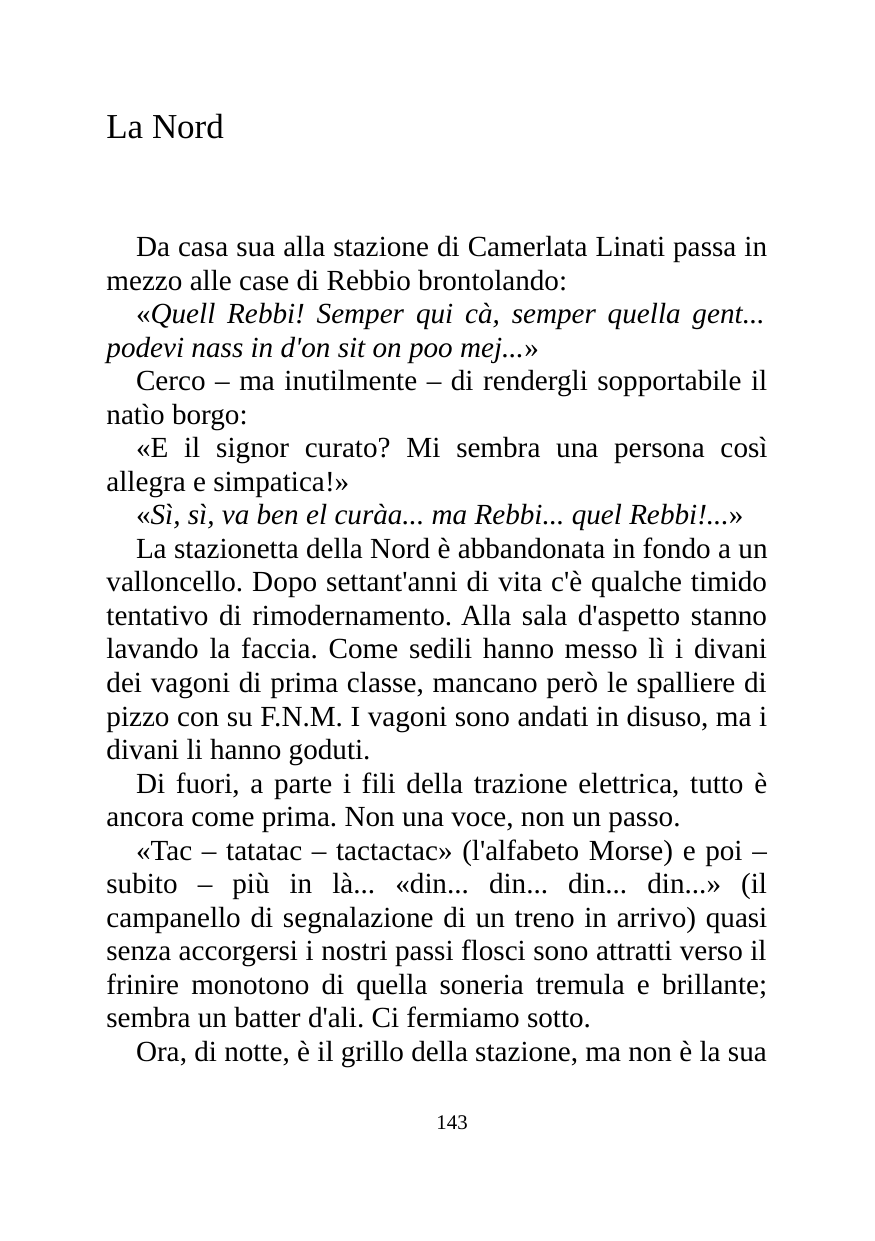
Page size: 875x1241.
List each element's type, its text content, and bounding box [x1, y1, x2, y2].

text Ora, di notte, è il grillo della stazione, ma non è la sua [106, 1034, 768, 1068]
text Cerco – ma inutilmente – di rendergli sopportabile il natìo borgo: [106, 363, 768, 430]
text La stazionetta della Nord è abbandonata in fondo a un valloncello. Dopo settant'anni di vita c'è qualche timido tentativo di rimodernamento. Alla sala d'aspetto stanno lavando la faccia. Come sedili hanno messo lì i divani dei vagoni di prima classe, mancano però le spalliere di pizzo con su F.N.M. I vagoni sono andati in disuso, ma i divani li hanno goduti. [106, 531, 768, 766]
text «Sì, sì, va ben el curàa... ma Rebbi... quel Rebbi!...» [106, 497, 768, 531]
text «Tac – tatatac – tactactac» (l'alfabeto Morse) e poi – subito – più in là... «din... din... din... din...» (il campanello di segnalazione di un treno in arrivo) quasi senza accorgersi i nostri passi flosci sono attratti verso il frinire monotono di quella soneria tremula e brillante; sembra un batter d'ali. Ci fermiamo sotto. [106, 833, 768, 1034]
text Di fuori, a parte i fili della trazione elettrica, tutto è ancora come prima. Non una voce, non un passo. [106, 766, 768, 833]
text Da casa sua alla stazione di Camerlata Linati passa in mezzo alle case di Rebbio brontolando: [106, 229, 768, 296]
text «Quell Rebbi! Semper qui cà, semper quella gent... podevi nass in d'on sit on poo mej...» [106, 296, 768, 363]
subtitle La Nord [106, 106, 768, 146]
text «E il signor curato? Mi sembra una persona così allegra e simpatica!» [106, 430, 768, 497]
